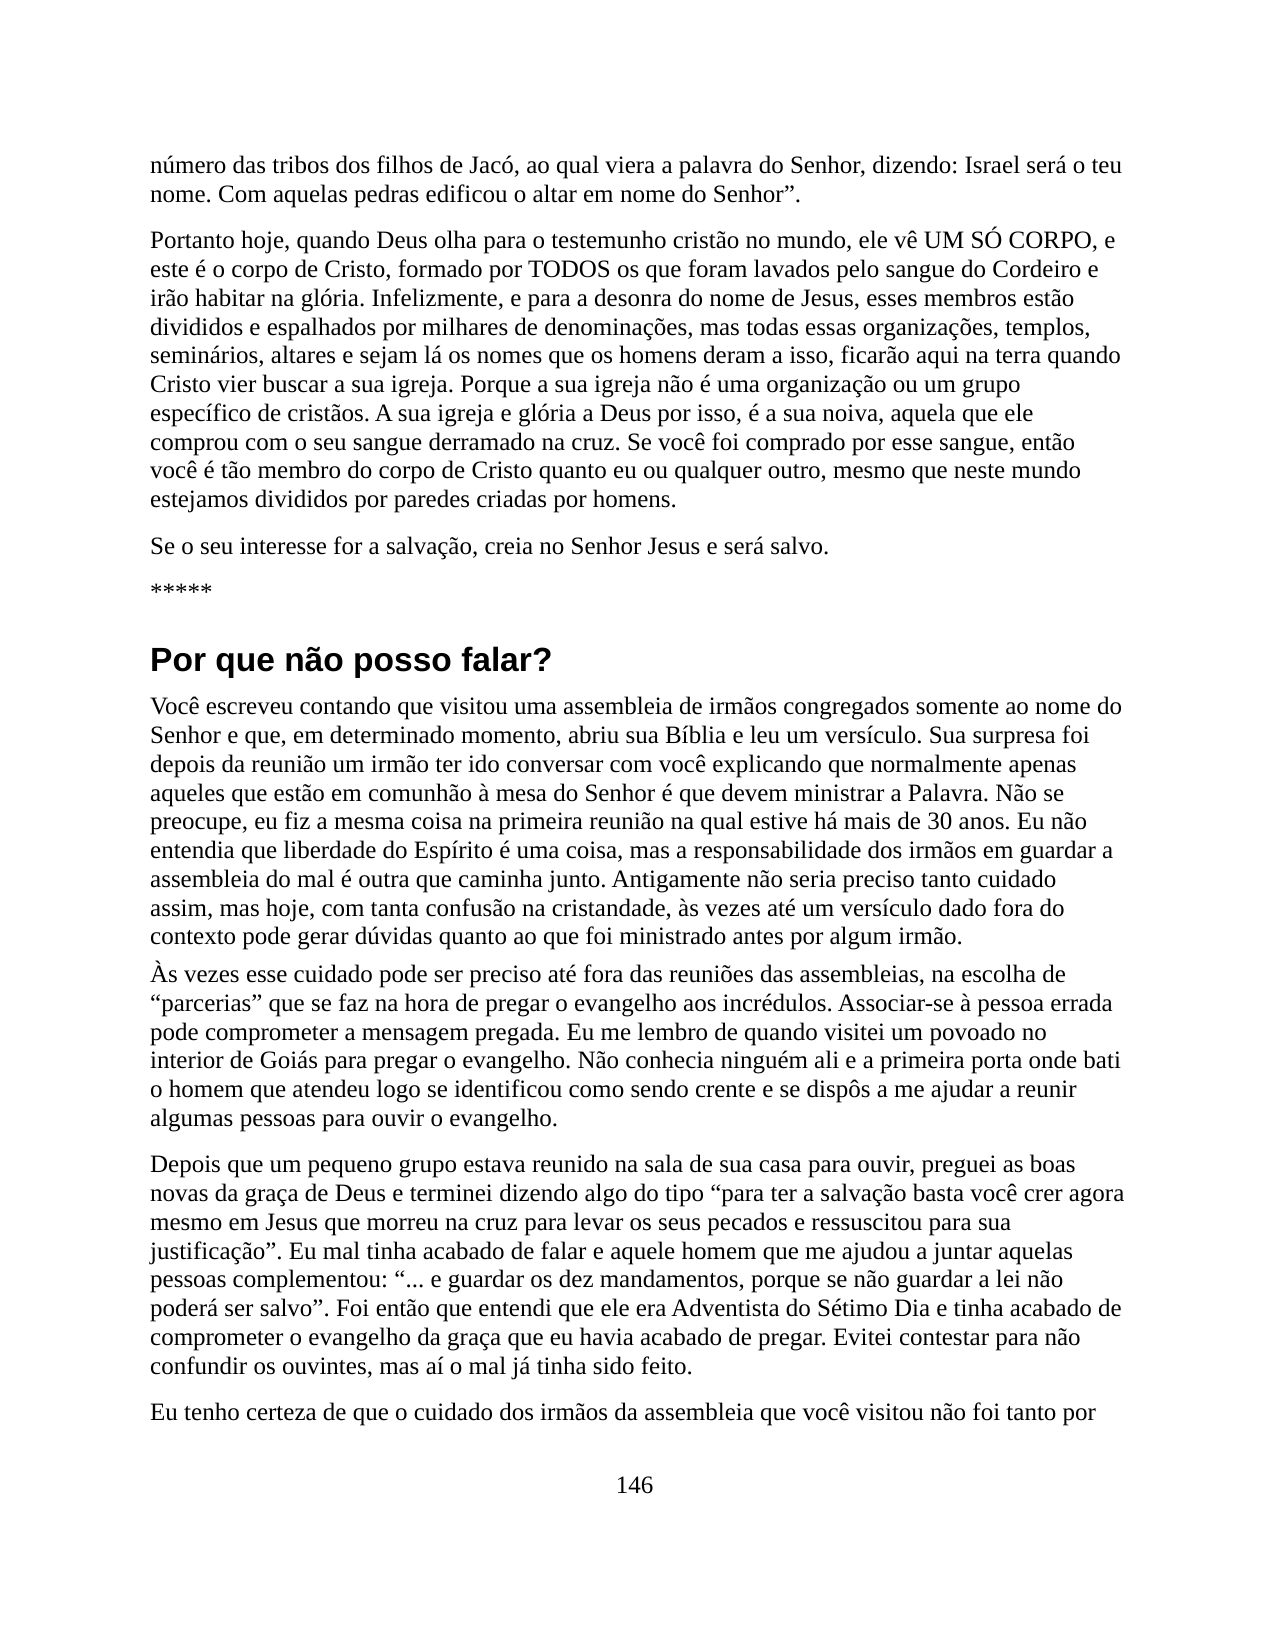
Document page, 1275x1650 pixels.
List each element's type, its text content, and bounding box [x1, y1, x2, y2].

text Você escreveu contando que visitou uma assembleia de irmãos congregados somente ao nome do Senhor e que, em determinado momento, abriu sua Bíblia e leu um versículo. Sua surpresa foi depois da reunião um irmão ter ido conversar com você explicando que normalmente apenas aqueles que estão em comunhão à mesa do Senhor é que devem ministrar a Palavra. Não se preocupe, eu fiz a mesma coisa na primeira reunião na qual estive há mais de 30 anos. Eu não entendia que liberdade do Espírito é uma coisa, mas a responsabilidade dos irmãos em guardar a assembleia do mal é outra que caminha junto. Antigamente não seria preciso tanto cuidado assim, mas hoje, com tanta confusão na cristandade, às vezes até um versículo dado fora do contexto pode gerar dúvidas quanto ao que foi ministrado antes por algum irmão. [150, 691, 1125, 950]
text ***** [150, 577, 1125, 606]
text Depois que um pequeno grupo estava reunido na sala de sua casa para ouvir, preguei as boas novas da graça de Deus e terminei dizendo algo do tipo “para ter a salvação basta você crer agora mesmo em Jesus que morreu na cruz para levar os seus pecados e ressuscitou para sua justificação”. Eu mal tinha acabado de falar e aquele homem que me ajudou a juntar aquelas pessoas complementou: “... e guardar os dez mandamentos, porque se não guardar a lei não poderá ser salvo”. Foi então que entendi que ele era Adventista do Sétimo Dia e tinha acabado de comprometer o evangelho da graça que eu havia acabado de pregar. Evitei contestar para não confundir os ouvintes, mas aí o mal já tinha sido feito. [150, 1149, 1125, 1379]
subtitle Por que não posso falar? [150, 640, 1125, 679]
text Se o seu interesse for a salvação, creia no Senhor Jesus e será salvo. [150, 531, 1125, 559]
text Às vezes esse cuidado pode ser preciso até fora das reuniões das assembleias, na escolha de “parcerias” que se faz na hora de pregar o evangelho aos incrédulos. Associar-se à pessoa errada pode comprometer a mensagem pregada. Eu me lembro de quando visitei um povoado no interior de Goiás para pregar o evangelho. Não conhecia ninguém ali e a primeira porta onde bati o homem que atendeu logo se identificou como sendo crente e se dispôs a me ajudar a reunir algumas pessoas para ouvir o evangelho. [150, 959, 1125, 1132]
text número das tribos dos filhos de Jacó, ao qual viera a palavra do Senhor, dizendo: Israel será o teu nome. Com aquelas pedras edificou o altar em nome do Senhor”. [150, 150, 1125, 207]
text Portanto hoje, quando Deus olha para o testemunho cristão no mundo, ele vê UM SÓ CORPO, e este é o corpo de Cristo, formado por TODOS os que foram lavados pelo sangue do Cordeiro e irão habitar na glória. Infelizmente, e para a desonra do nome de Jesus, esses membros estão divididos e espalhados por milhares de denominações, mas todas essas organizações, templos, seminários, altares e sejam lá os nomes que os homens deram a isso, ficarão aqui na terra quando Cristo vier buscar a sua igreja. Porque a sua igreja não é uma organização ou um grupo específico de cristãos. A sua igreja e glória a Deus por isso, é a sua noiva, aquela que ele comprou com o seu sangue derramado na cruz. Se você foi comprado por esse sangue, então você é tão membro do corpo de Cristo quanto eu ou qualquer outro, mesmo que neste mundo estejamos divididos por paredes criadas por homens. [150, 225, 1125, 513]
text Eu tenho certeza de que o cuidado dos irmãos da assembleia que você visitou não foi tanto por [150, 1397, 1125, 1426]
